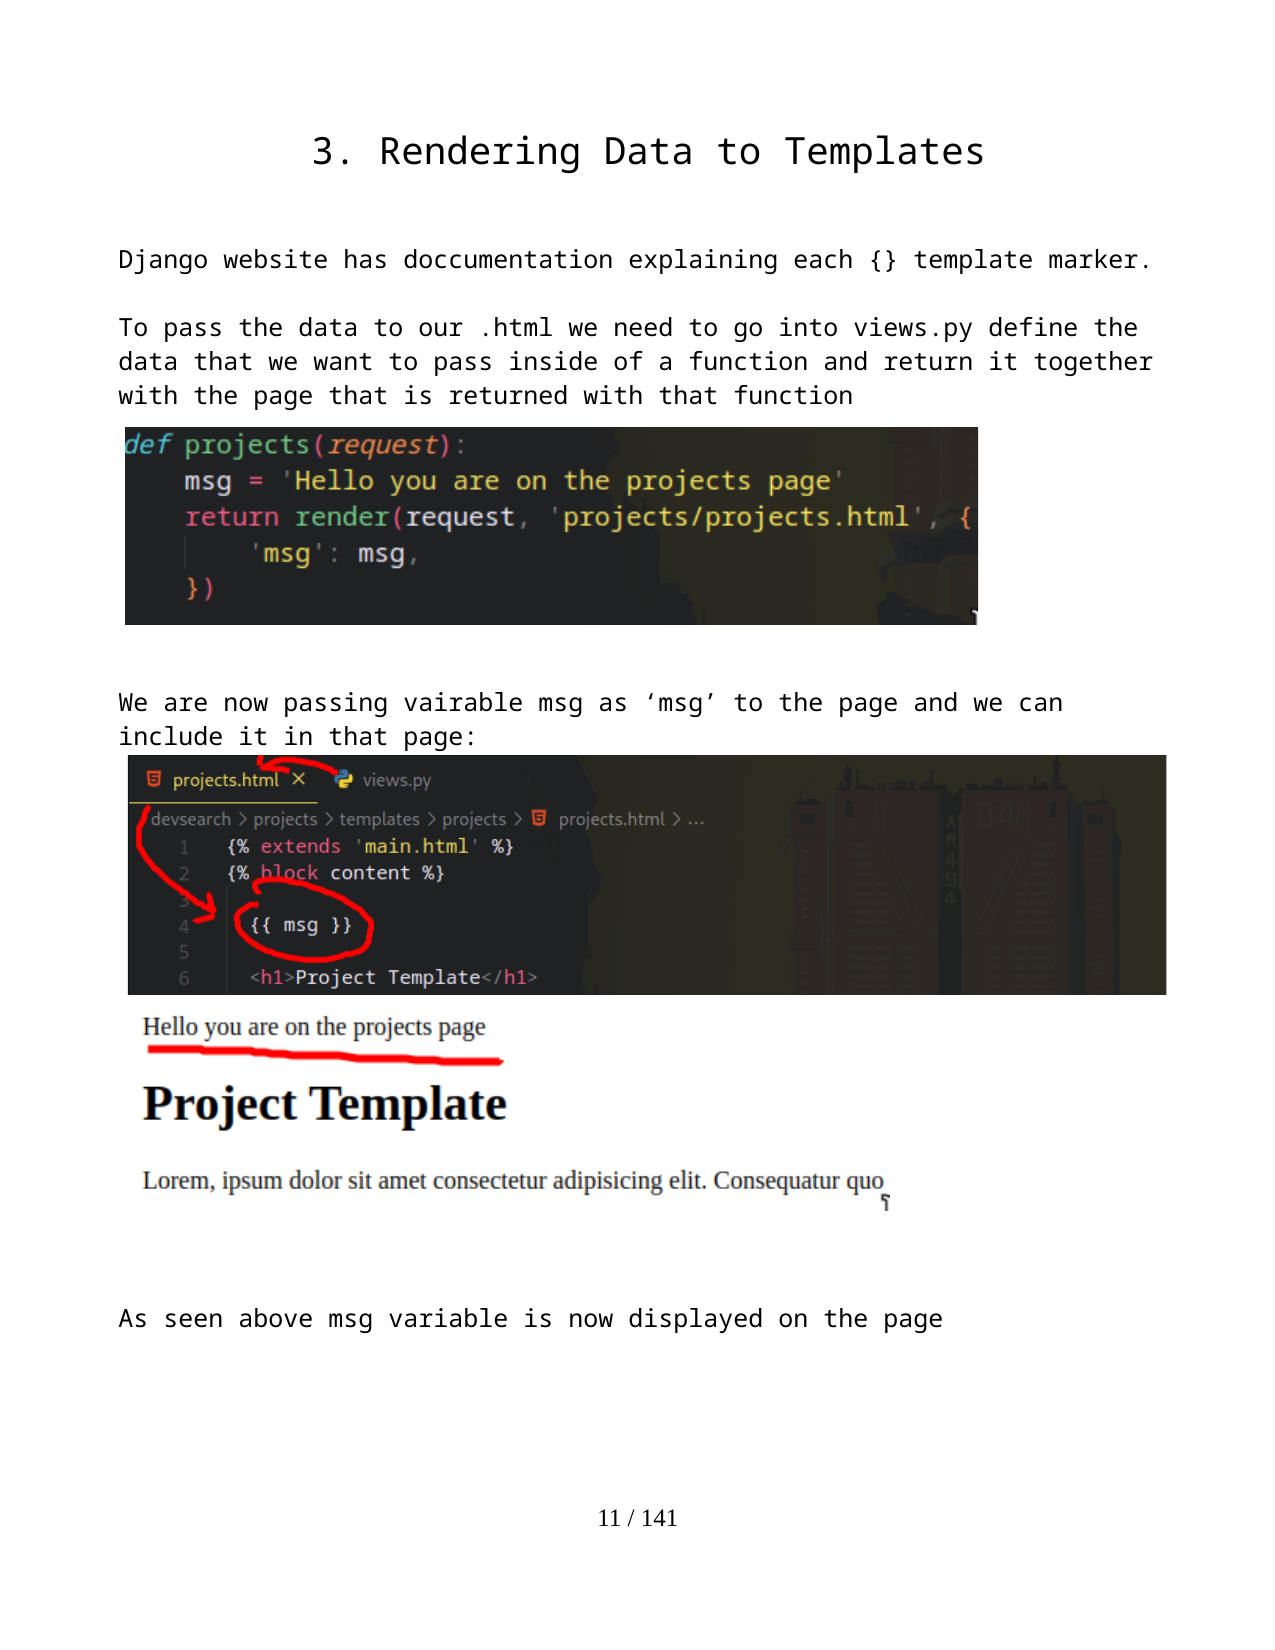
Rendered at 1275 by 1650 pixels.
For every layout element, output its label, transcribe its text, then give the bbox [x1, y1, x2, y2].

text Django website has doccumentation explaining each {} template marker. [118, 242, 1157, 276]
text As seen above msg variable is now displayed on the page [118, 1301, 1157, 1335]
text To pass the data to our .html we need to go into views.py define the data that we want to pass inside of a function and return it together with the page that is returned with that function [118, 310, 1157, 412]
subtitle 3. Rendering Data to Templates [118, 124, 1157, 175]
text We are now passing vairable msg as ‘msg’ to the page and we can include it in that page: [118, 684, 1157, 753]
picture [135, 1007, 890, 1211]
picture [125, 427, 979, 625]
picture [127, 755, 1167, 995]
